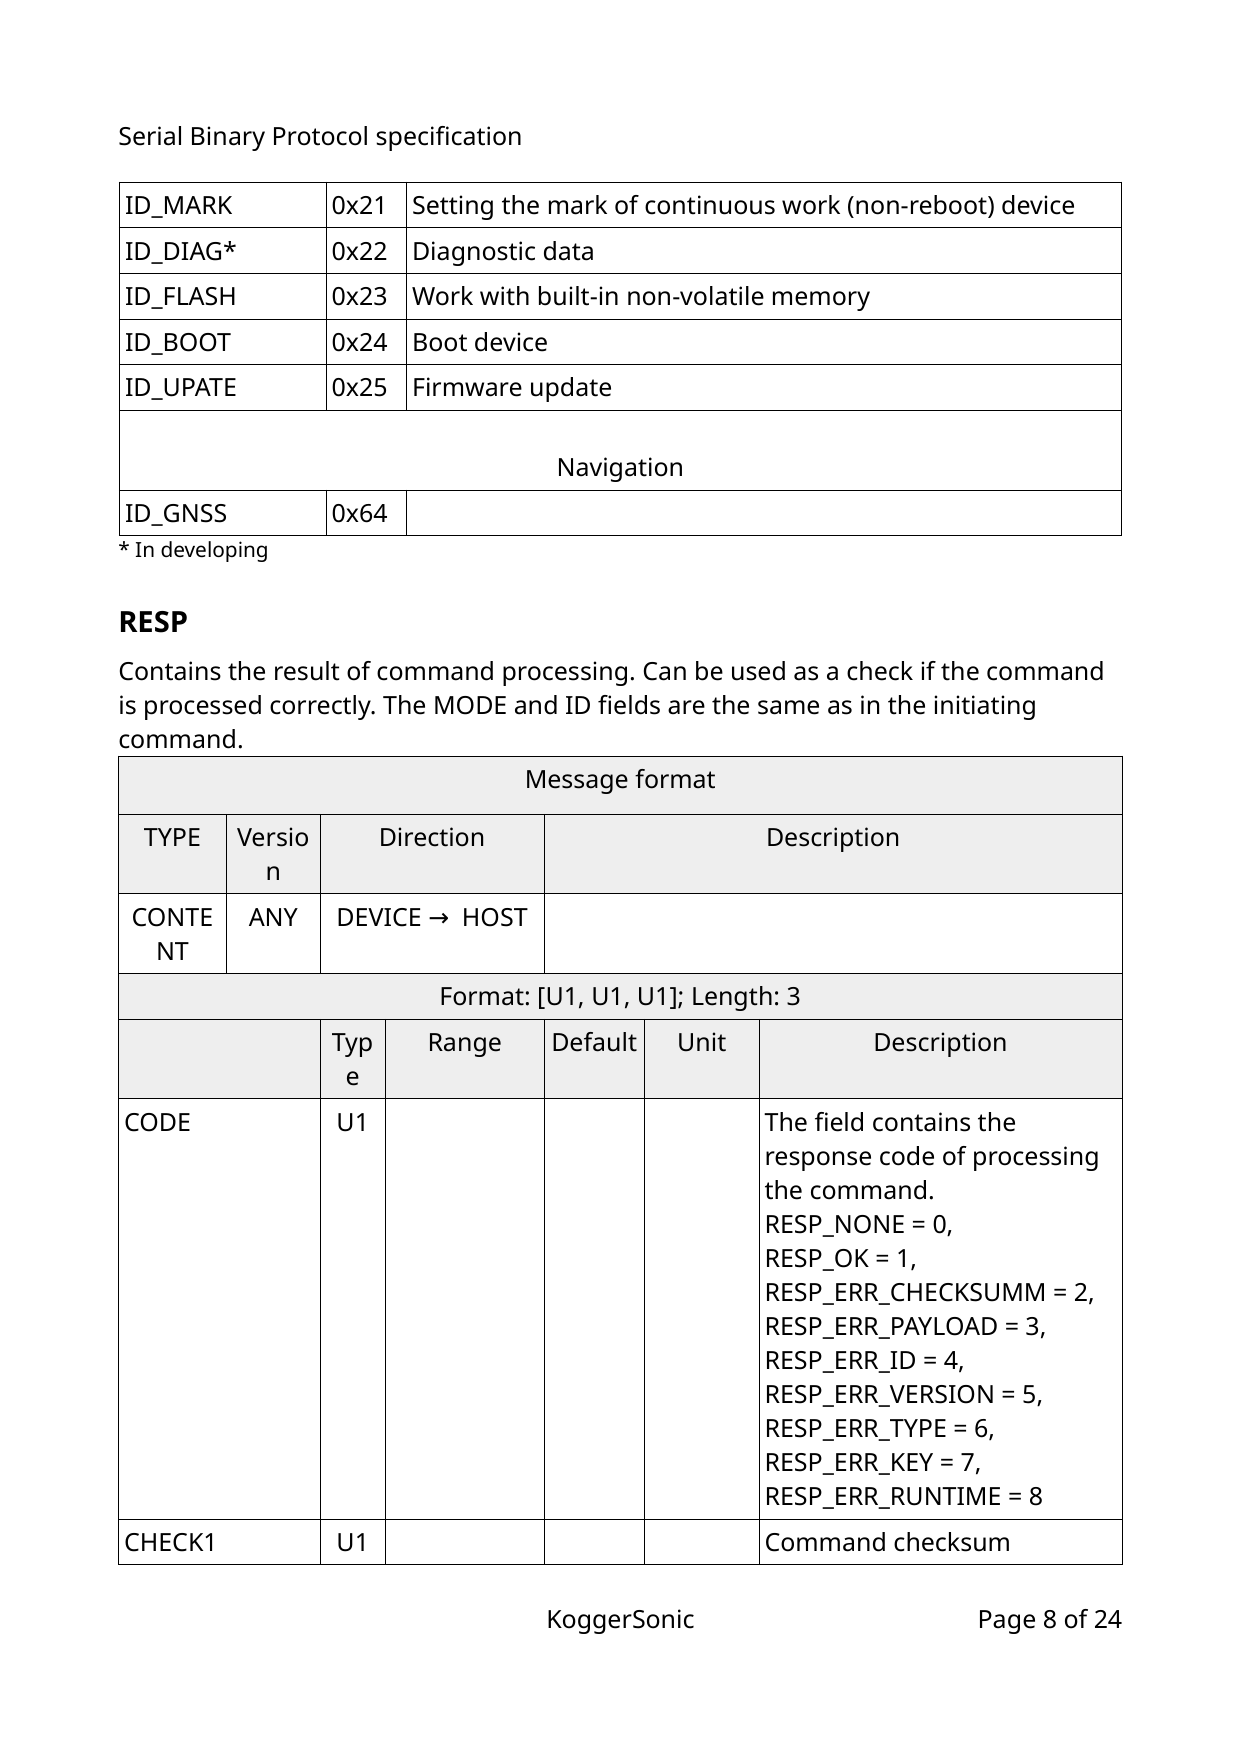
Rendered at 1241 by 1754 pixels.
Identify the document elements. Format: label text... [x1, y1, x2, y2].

table_cell CODE [119, 1099, 320, 1519]
table_cell Direction [321, 815, 544, 893]
table_cell Format: [U1, U1, U1]; Length: 3 [119, 974, 1122, 1019]
table_cell ID_DIAG* [120, 228, 326, 273]
table_cell Setting the mark of continuous work (non-reboot) device [407, 183, 1121, 227]
table_cell CHECK1 [119, 1520, 320, 1564]
table_cell ANY [227, 894, 320, 973]
table_cell [545, 894, 1122, 973]
table_cell [645, 1099, 759, 1519]
table_cell 0x64 [327, 491, 406, 535]
table_cell DEVICE → HOST [321, 894, 544, 973]
text Contains the result of command processing. Can be used as a check if the command is processed correctly. The MODE and ID fields are the same as in the initiating command. [118, 653, 1122, 756]
table_header Message format [119, 757, 1122, 814]
table_cell ID_FLASH [120, 274, 326, 318]
table_cell [545, 1520, 644, 1564]
table_cell Firmware update [407, 365, 1121, 410]
table_cell 0x21 [327, 183, 406, 227]
table_cell 0x23 [327, 274, 406, 318]
table_cell Default [545, 1020, 644, 1098]
table_cell 0x22 [327, 228, 406, 273]
table_cell Boot device [407, 320, 1121, 364]
table_cell ID_UPATE [120, 365, 326, 410]
table_cell Range [386, 1020, 544, 1098]
table_cell [545, 1099, 644, 1519]
table_cell 0x25 [327, 365, 406, 410]
table_cell ID_BOOT [120, 320, 326, 364]
table_cell [407, 491, 1121, 535]
table_cell [119, 1020, 320, 1098]
table_cell Navigation [120, 411, 1121, 489]
text * In developing [118, 536, 1122, 564]
subtitle RESP [118, 601, 1122, 641]
table_cell ID_MARK [120, 183, 326, 227]
table_cell CONTENT [119, 894, 226, 973]
table_cell ID_GNSS [120, 491, 326, 535]
table_cell U1 [321, 1099, 385, 1519]
table_cell [645, 1520, 759, 1564]
table_cell Type [321, 1020, 385, 1098]
table_cell Version [227, 815, 320, 893]
table_cell Command checksum [760, 1520, 1122, 1564]
table_cell The field contains the response code of processing the command. RESP_NONE = 0, RESP_OK = 1, RESP_ERR_CHECKSUMM = 2, RESP_ERR_PAYLOAD = 3, RESP_ERR_ID = 4, RESP_ERR_VERSION = 5, RESP_ERR_TYPE = 6, RESP_ERR_KEY = 7, RESP_ERR_RUNTIME = 8 [760, 1099, 1122, 1519]
table_cell Description [760, 1020, 1122, 1098]
table_cell U1 [321, 1520, 385, 1564]
table_cell Work with built-in non-volatile memory [407, 274, 1121, 318]
table_cell TYPE [119, 815, 226, 893]
table_cell [386, 1099, 544, 1519]
table_cell Description [545, 815, 1122, 893]
table_cell 0x24 [327, 320, 406, 364]
table_cell Diagnostic data [407, 228, 1121, 273]
table_cell Unit [645, 1020, 759, 1098]
table_cell [386, 1520, 544, 1564]
